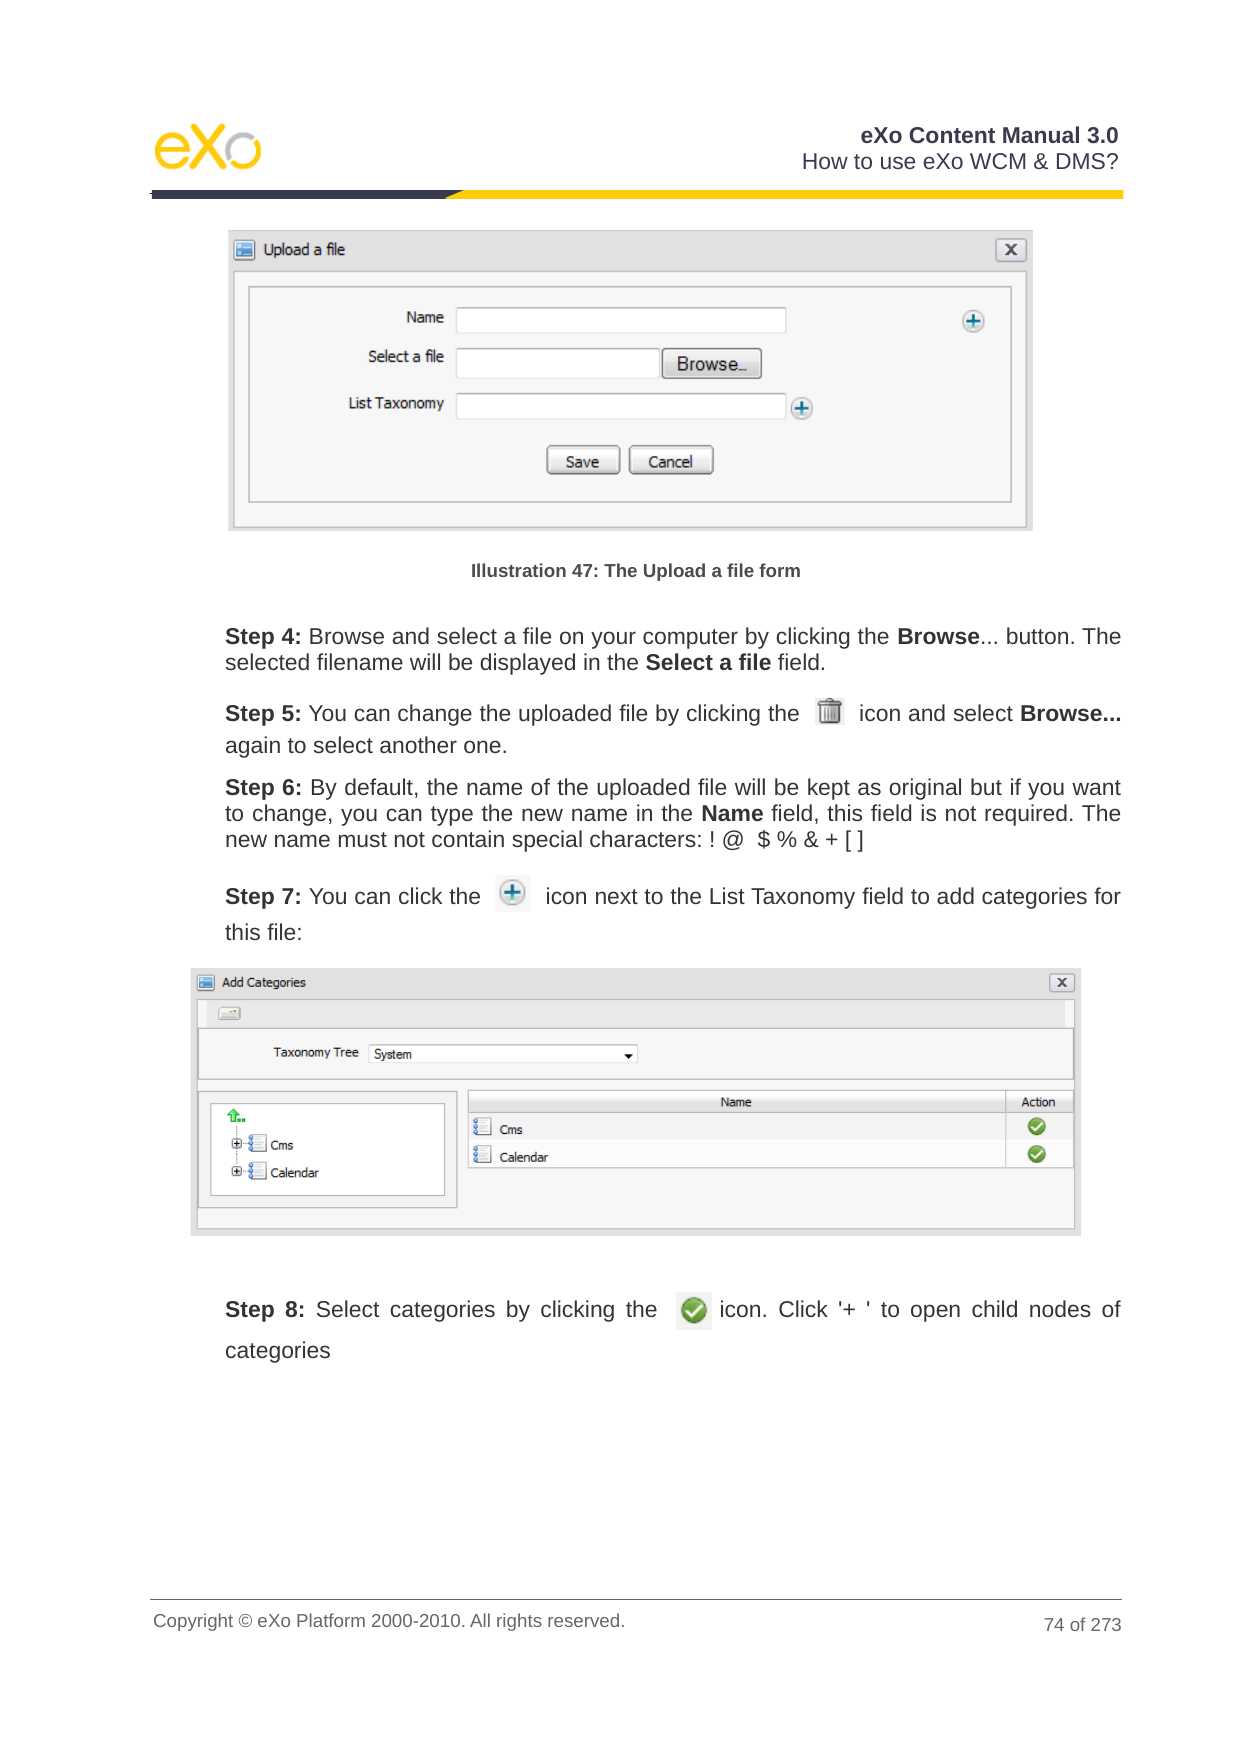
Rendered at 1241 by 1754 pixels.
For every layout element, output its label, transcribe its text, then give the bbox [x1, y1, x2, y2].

picture [155, 123, 262, 170]
picture [676, 1292, 712, 1330]
picture [190, 968, 1082, 1236]
list Step 6: By default, the name of the uploaded file will be kept as original but if you want to change, you can type the new name in the Name field, this field is not required. The new name must not contain special characters: ! @ $ % & + [ ] [187, 774, 1122, 853]
list Step 7: You can click the icon next to the List Taxonomy field to add categories for this file: [187, 868, 1122, 945]
picture [495, 875, 532, 912]
list Step 8: Select categories by clicking the icon. Click '+ ' to open child nodes of categories [187, 1284, 1122, 1363]
list Step 5: You can change the uploaded file by clicking the icon and select Browse... again to select another one. [187, 691, 1122, 759]
picture [151, 190, 1124, 199]
picture [815, 698, 845, 725]
picture [228, 230, 1033, 531]
list Step 4: Browse and select a file on your computer by clicking the Browse... button. The selected filename will be displayed in the Select a file field. [187, 623, 1122, 676]
list Illustration 47: The Upload a file form [228, 531, 1043, 582]
